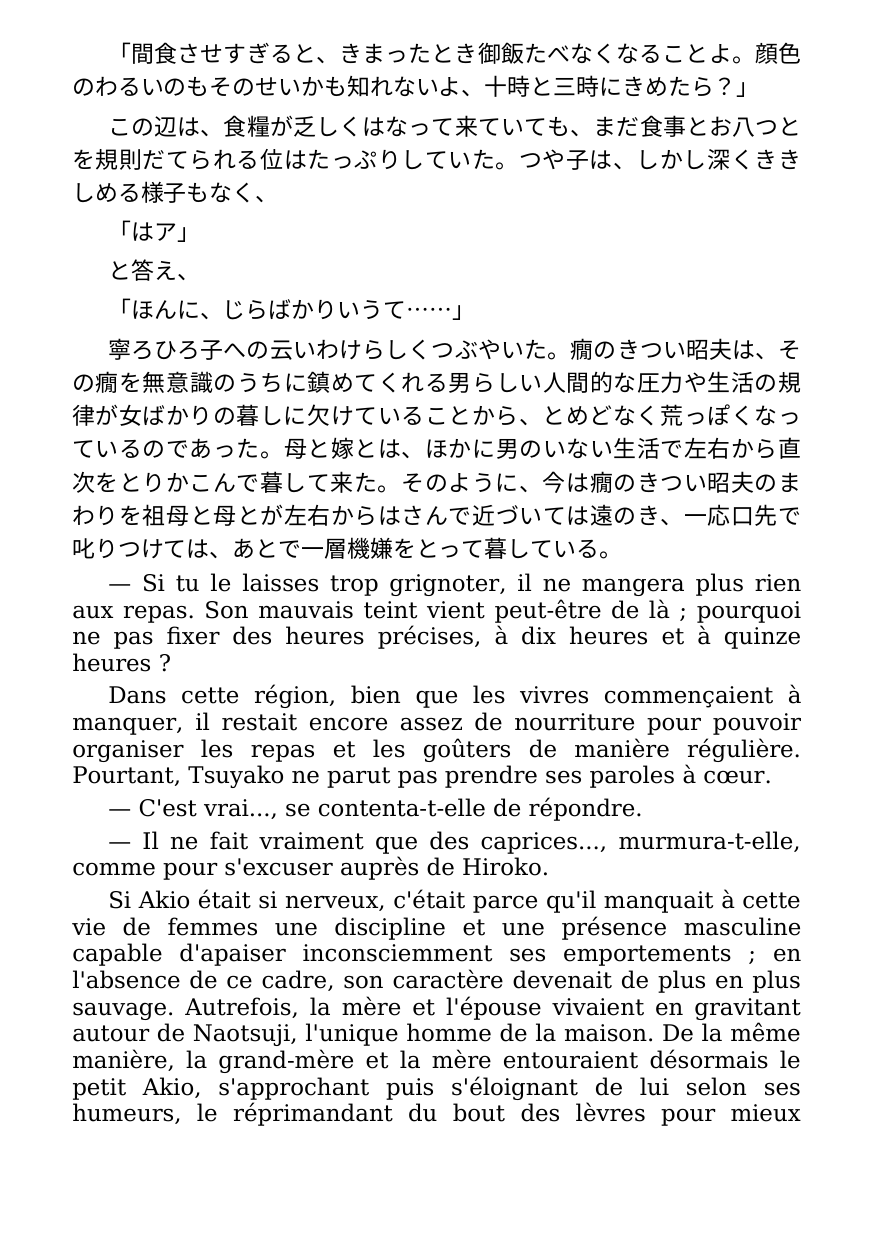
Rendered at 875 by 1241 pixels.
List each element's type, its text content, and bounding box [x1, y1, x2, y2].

text と答え、 [72, 253, 802, 286]
text 「はア」 [72, 214, 802, 247]
text この辺は、食糧が乏しくはなって来ていても、まだ食事とお八つとを規則だてられる位はたっぷりしていた。つや子は、しかし深くききしめる様子もなく、 [72, 108, 802, 208]
text 寧ろひろ子への云いわけらしくつぶやいた。癇のきつい昭夫は、その癇を無意識のうちに鎮めてくれる男らしい人間的な圧力や生活の規律が女ばかりの暮しに欠けていることから、とめどなく荒っぽくなっているのであった。母と嫁とは、ほかに男のいない生活で左右から直次をとりかこんで暮して来た。そのように、今は癇のきつい昭夫のまわりを祖母と母とが左右からはさんで近づいては遠のき、一応口先で叱りつけては、あとで一層機嫌をとって暮している。 [72, 332, 802, 564]
text — Il ne fait vraiment que des caprices..., murmura-t-elle, comme pour s'excuser auprès de Hiroko. [72, 828, 802, 881]
text 「ほんに、じらばかりいうて……」 [72, 292, 802, 326]
text — Si tu le laisses trop grignoter, il ne mangera plus rien aux repas. Son mauvais teint vient peut-être de là ; pourquoi ne pas fixer des heures précises, à dix heures et à quinze heures ? [72, 570, 802, 677]
text — C'est vrai..., se contenta-t-elle de répondre. [72, 795, 802, 822]
text Dans cette région, bien que les vivres commençaient à manquer, il restait encore assez de nourriture pour pouvoir organiser les repas et les goûters de manière régulière. Pourtant, Tsuyako ne parut pas prendre ses paroles à cœur. [72, 683, 802, 789]
text 「間食させすぎると、きまったとき御飯たべなくなることよ。顔色のわるいのもそのせいかも知れないよ、十時と三時にきめたら？」 [72, 36, 802, 102]
text Si Akio était si nerveux, c'était parce qu'il manquait à cette vie de femmes une discipline et une présence masculine capable d'apaiser inconsciemment ses emportements ; en l'absence de ce cadre, son caractère devenait de plus en plus sauvage. Autrefois, la mère et l'épouse vivaient en gravitant autour de Naotsuji, l'unique homme de la maison. De la même manière, la grand-mère et la mère entouraient désormais le petit Akio, s'approchant puis s'éloignant de lui selon ses humeurs, le réprimandant du bout des lèvres pour mieux [72, 887, 802, 1127]
